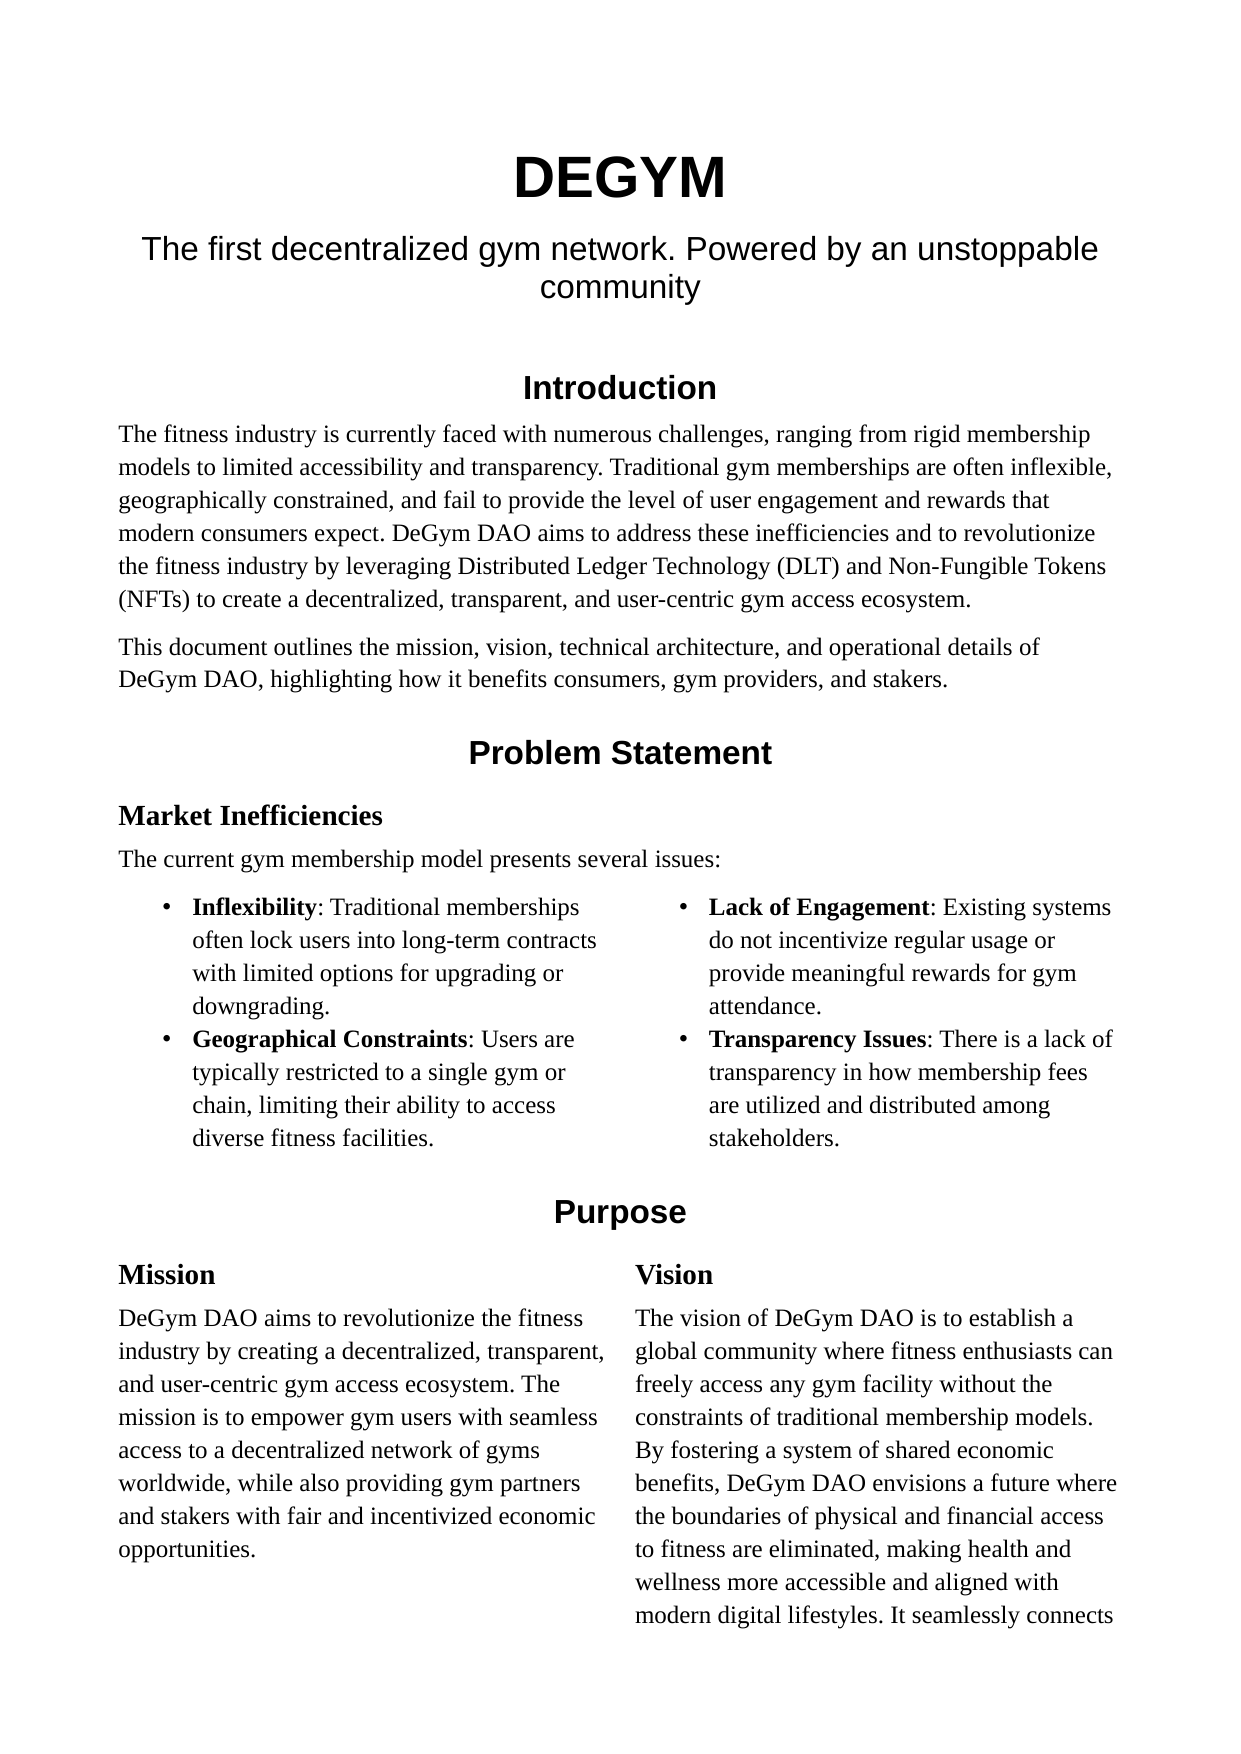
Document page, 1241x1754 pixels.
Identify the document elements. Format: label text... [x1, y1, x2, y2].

subtitle Vision [635, 1257, 1122, 1291]
list Geographical Constraints: Users are typically restricted to a single gym or chain, limiting their ability to access diverse fitness facilities. [162, 1024, 605, 1152]
subtitle Purpose [118, 1192, 1122, 1230]
list Transparency Issues: There is a lack of transparency in how membership fees are utilized and distributed among stakeholders. [679, 1024, 1122, 1152]
subtitle Introduction [118, 368, 1122, 406]
list Inflexibility: Traditional memberships often lock users into long-term contracts with limited options for upgrading or downgrading. [162, 892, 605, 1020]
subtitle Mission [118, 1257, 605, 1291]
text The fitness industry is currently faced with numerous challenges, ranging from rigid membership models to limited accessibility and transparency. Traditional gym memberships are often inflexible, geographically constrained, and fail to provide the level of user engagement and rewards that modern consumers expect. DeGym DAO aims to address these inefficiencies and to revolutionize the fitness industry by leveraging Distributed Ledger Technology (DLT) and Non-Fungible Tokens (NFTs) to create a decentralized, transparent, and user-centric gym access ecosystem. [118, 419, 1122, 613]
subtitle Market Inefficiencies [118, 798, 1122, 832]
subtitle Problem Statement [118, 733, 1122, 771]
text The vision of DeGym DAO is to establish a global community where fitness enthusiasts can freely access any gym facility without the constraints of traditional membership models. By fostering a system of shared economic benefits, DeGym DAO envisions a future where the boundaries of physical and financial access to fitness are eliminated, making health and wellness more accessible and aligned with modern digital lifestyles. It seamlessly connects [635, 1303, 1122, 1629]
text DeGym DAO aims to revolutionize the fitness industry by creating a decentralized, transparent, and user-centric gym access ecosystem. The mission is to empower gym users with seamless access to a decentralized network of gyms worldwide, while also providing gym partners and stakers with fair and incentivized economic opportunities. [118, 1303, 605, 1563]
list Lack of Engagement: Existing systems do not incentivize regular usage or provide meaningful rewards for gym attendance. [679, 892, 1122, 1020]
subtitle The first decentralized gym network. Powered by an unstoppable community [118, 229, 1122, 306]
text The current gym membership model presents several issues: [118, 844, 1122, 873]
text This document outlines the mission, vision, technical architecture, and operational details of DeGym DAO, highlighting how it benefits consumers, gym providers, and stakers. [118, 632, 1122, 693]
title DEGYM [118, 143, 1122, 210]
